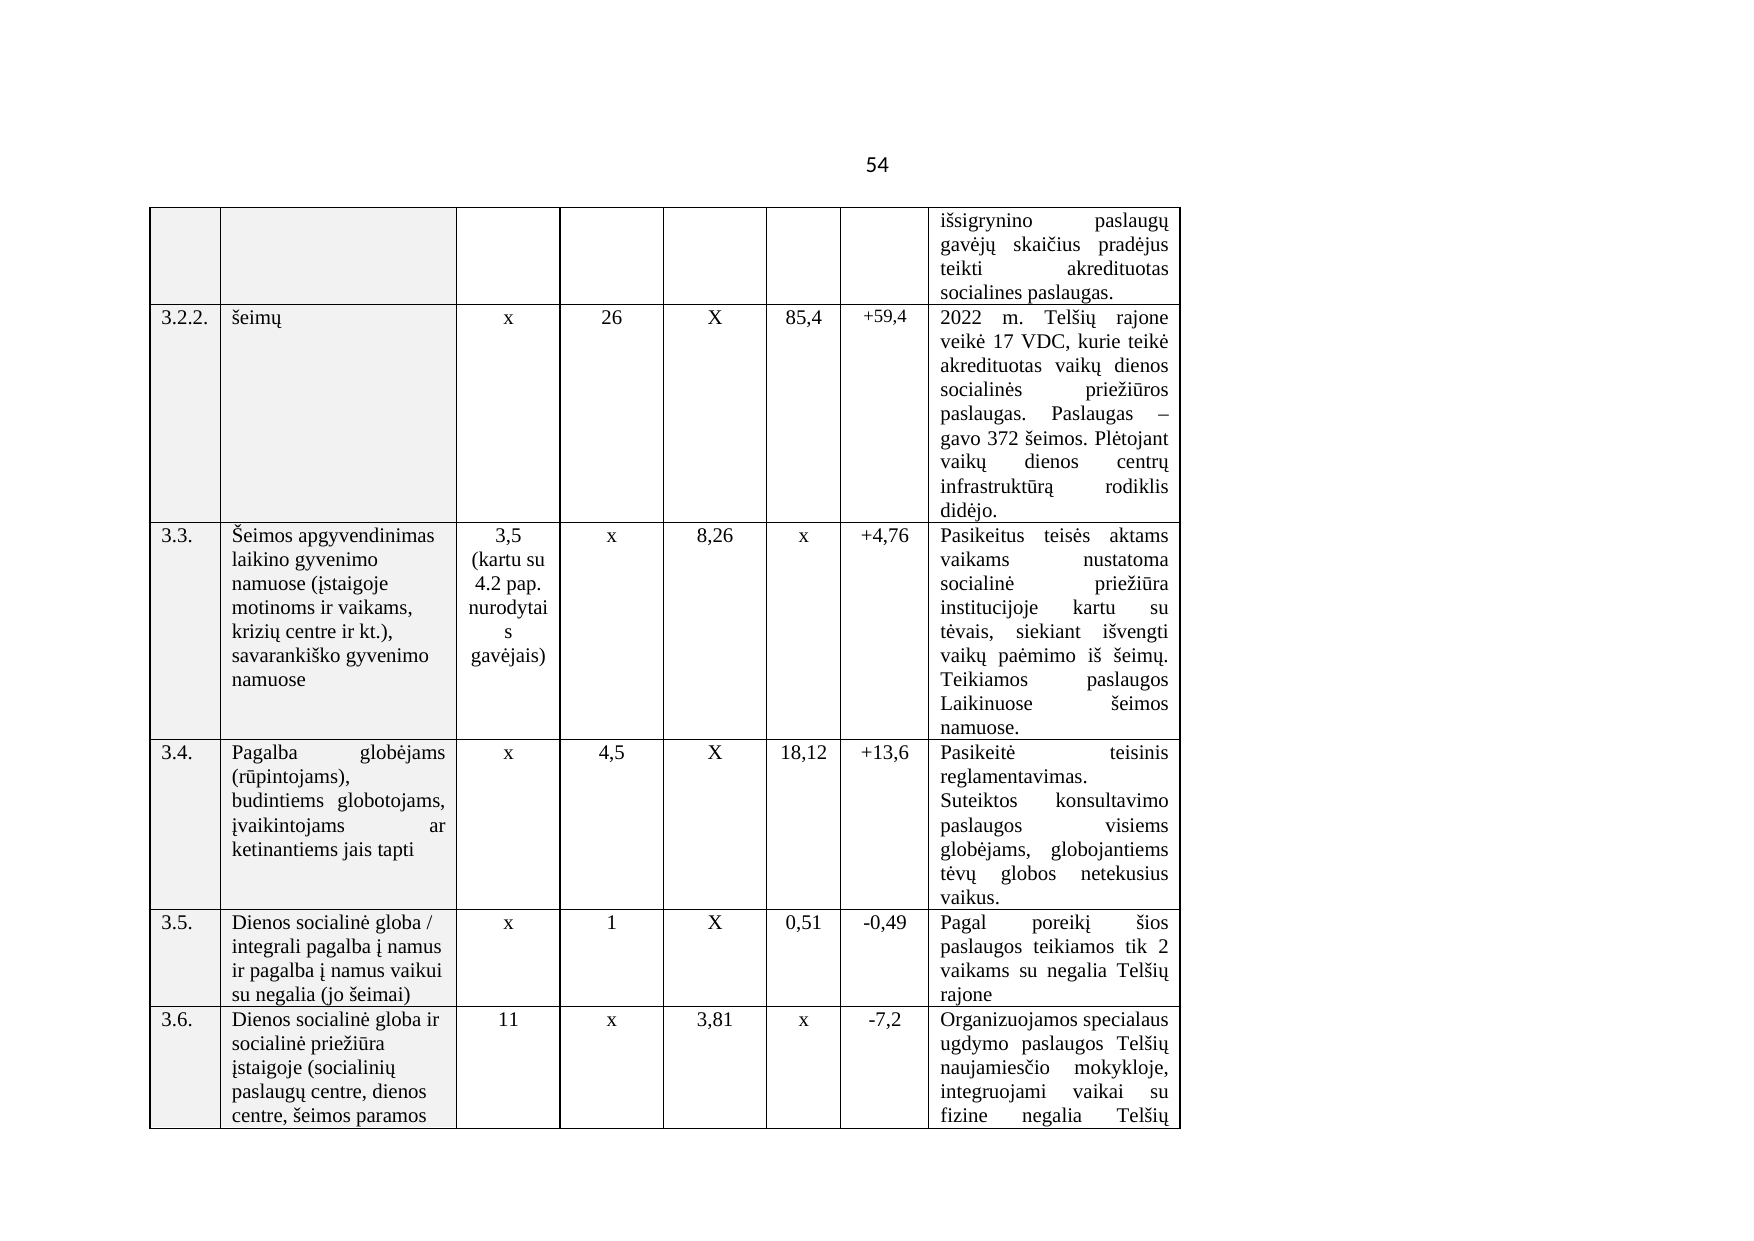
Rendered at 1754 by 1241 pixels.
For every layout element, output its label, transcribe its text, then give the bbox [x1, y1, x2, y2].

table_cell x [561, 1007, 663, 1127]
table_cell Šeimos apgyvendinimas laikino gyvenimo namuose (įstaigoje motinoms ir vaikams, krizių centre ir kt.), savarankiško gyvenimo namuose [221, 523, 456, 739]
table_cell Pagal poreikį šios paslaugos teikiamos tik 2 vaikams su negalia Telšių rajone [929, 910, 1179, 1006]
table_cell x [767, 1007, 840, 1127]
table_cell [561, 208, 663, 304]
table_cell -0,49 [841, 910, 928, 1006]
table_cell Dienos socialinė globa ir socialinė priežiūra įstaigoje (socialinių paslaugų centre, dienos centre, šeimos paramos [221, 1007, 456, 1127]
table_cell [767, 208, 840, 304]
table_cell 8,26 [664, 523, 766, 739]
table_cell Pagalba globėjams (rūpintojams), budintiems globotojams, įvaikintojams ar ketinantiems jais tapti [221, 740, 456, 909]
table_cell 4,5 [561, 740, 663, 909]
table_cell 85,4 [767, 305, 840, 522]
table_cell -7,2 [841, 1007, 928, 1127]
table_cell 3.6. [151, 1007, 220, 1127]
table_cell X [664, 740, 766, 909]
table_cell 3.5. [151, 910, 220, 1006]
table_cell +4,76 [841, 523, 928, 739]
table_cell [221, 208, 456, 304]
table_cell x [767, 523, 840, 739]
table_cell [457, 208, 559, 304]
table_cell X [664, 305, 766, 522]
table_cell [841, 208, 928, 304]
table_cell 26 [561, 305, 663, 522]
table_cell Pasikeitė teisinis reglamentavimas. Suteiktos konsultavimo paslaugos visiems globėjams, globojantiems tėvų globos netekusius vaikus. [929, 740, 1179, 909]
table_cell išsigrynino paslaugų gavėjų skaičius pradėjus teikti akredituotas socialines paslaugas. [929, 208, 1179, 304]
table_cell 0,51 [767, 910, 840, 1006]
table_cell x [457, 740, 559, 909]
table_cell x [457, 910, 559, 1006]
table_cell 18,12 [767, 740, 840, 909]
table_cell 3,5 (kartu su 4.2 pap. nurodytais gavėjais) [457, 523, 559, 739]
table_cell 11 [457, 1007, 559, 1127]
table_cell +13,6 [841, 740, 928, 909]
table_cell 3.4. [151, 740, 220, 909]
table_cell 2022 m. Telšių rajone veikė 17 VDC, kurie teikė akredituotas vaikų dienos socialinės priežiūros paslaugas. Paslaugas – gavo 372 šeimos. Plėtojant vaikų dienos centrų infrastruktūrą rodiklis didėjo. [929, 305, 1179, 522]
table_cell 3.2.2. [151, 305, 220, 522]
table_cell Pasikeitus teisės aktams vaikams nustatoma socialinė priežiūra institucijoje kartu su tėvais, siekiant išvengti vaikų paėmimo iš šeimų. Teikiamos paslaugos Laikinuose šeimos namuose. [929, 523, 1179, 739]
table_cell x [457, 305, 559, 522]
table_cell x [561, 523, 663, 739]
table_cell 3,81 [664, 1007, 766, 1127]
table_cell Dienos socialinė globa / integrali pagalba į namus ir pagalba į namus vaikui su negalia (jo šeimai) [221, 910, 456, 1006]
table_cell 3.3. [151, 523, 220, 739]
table_cell 1 [561, 910, 663, 1006]
table_cell X [664, 910, 766, 1006]
table_cell šeimų [221, 305, 456, 522]
table_cell +59,4 [841, 305, 928, 522]
table_cell [151, 208, 220, 304]
table_cell [664, 208, 766, 304]
table_cell Organizuojamos specialaus ugdymo paslaugos Telšių naujamiesčio mokykloje, integruojami vaikai su fizine negalia Telšių [929, 1007, 1179, 1127]
